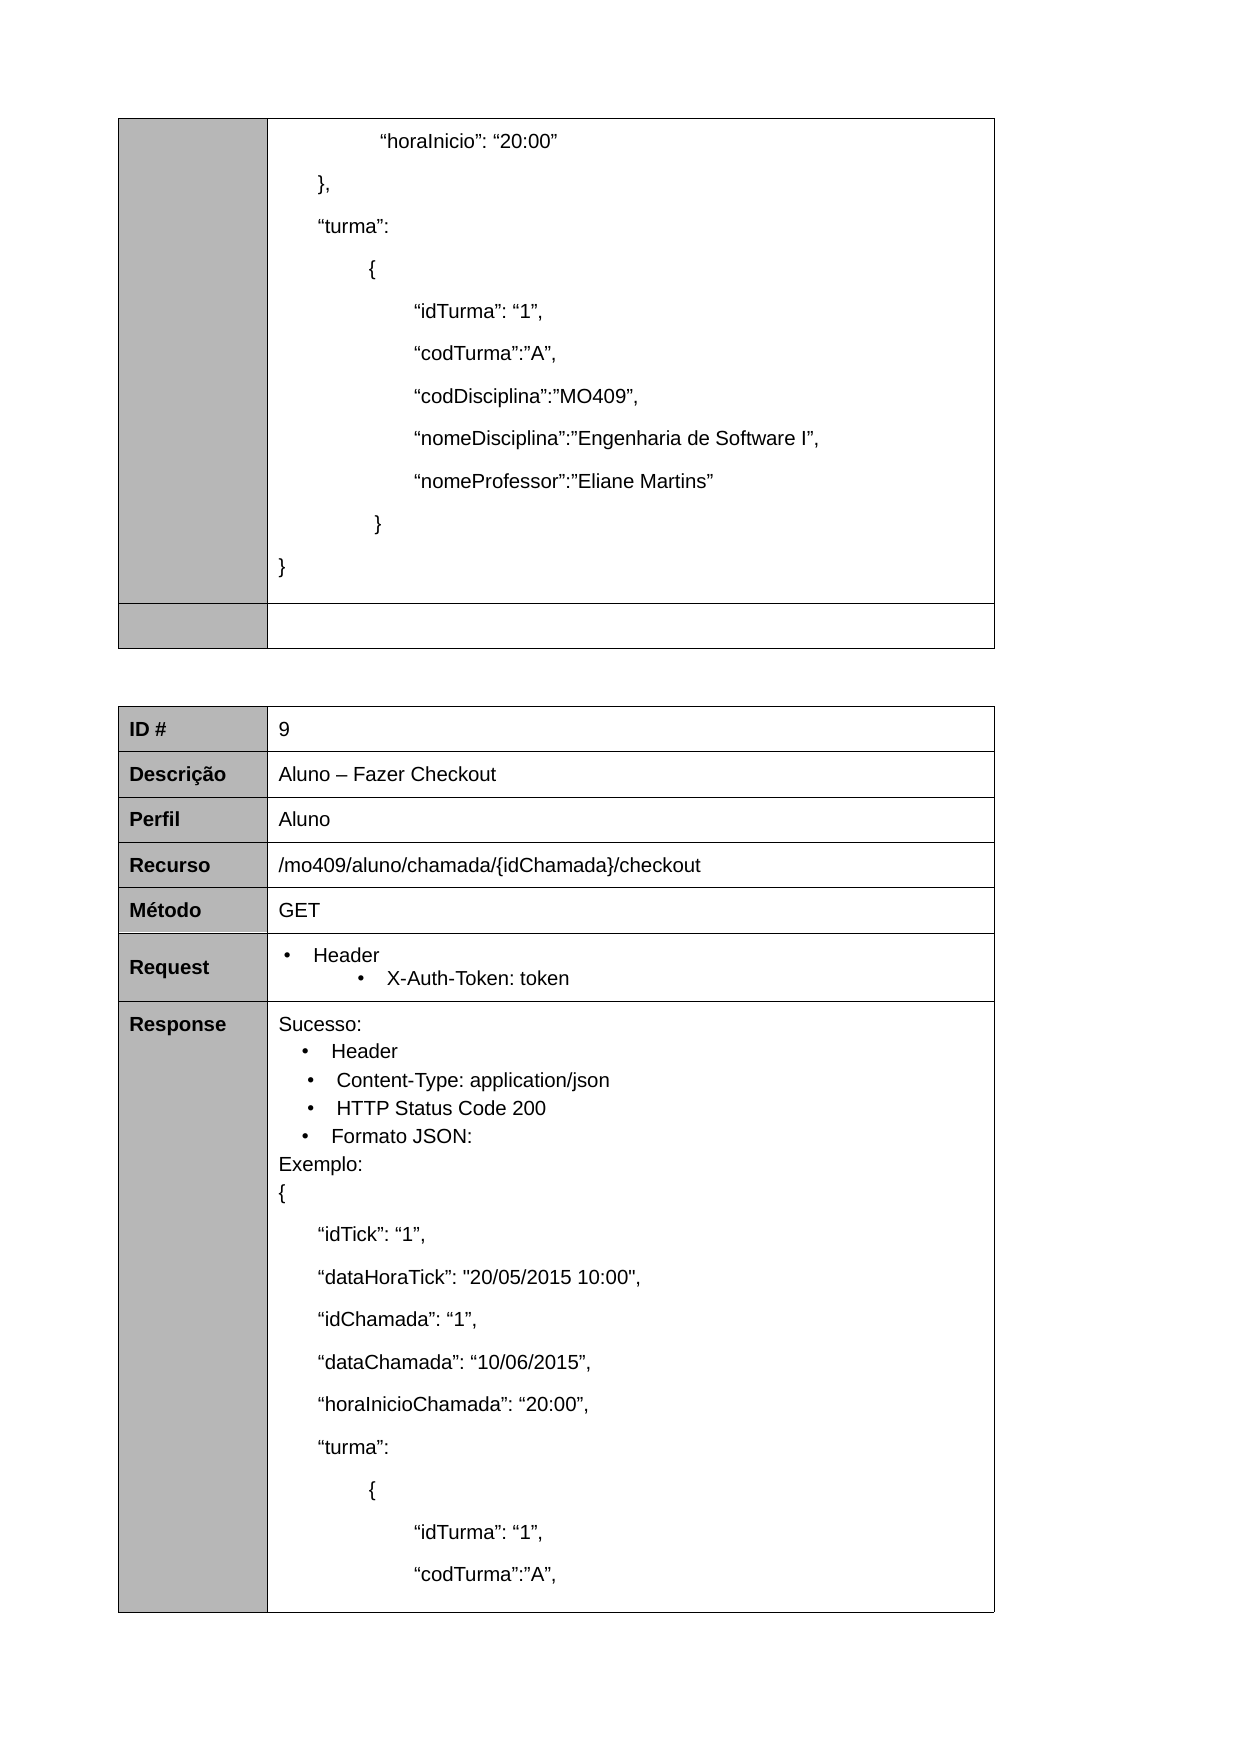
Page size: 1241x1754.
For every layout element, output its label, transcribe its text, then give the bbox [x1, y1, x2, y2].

table_cell Perfil [119, 798, 267, 842]
table_cell Sucesso: Header Content-Type: application/json HTTP Status Code 200 Formato JSON: Exemplo: { “idTick”: “1”, “dataHoraTick”: "20/05/2015 10:00", “idChamada”: “1”, “dataChamada”: “10/06/2015”, “horaInicioChamada”: “20:00”, “turma”: { “idTurma”: “1”, “codTurma”:”A”, [268, 1002, 994, 1612]
table_cell Método [119, 888, 267, 932]
table_cell Request [119, 934, 267, 1001]
table_cell Aluno [268, 798, 994, 842]
table_cell [119, 604, 267, 648]
table_header 9 [268, 707, 994, 751]
table_header ID # [119, 707, 267, 751]
table_cell Header X-Auth-Token: token [268, 934, 994, 1001]
table_cell “horaInicio”: “20:00” }, “turma”: { “idTurma”: “1”, “codTurma”:”A”, “codDisciplina”:”MO409”, “nomeDisciplina”:”Engenharia de Software I”, “nomeProfessor”:”Eliane Martins” } } [268, 119, 994, 603]
table_cell Aluno – Fazer Checkout [268, 752, 994, 797]
table_cell Descrição [119, 752, 267, 797]
table_cell Recurso [119, 843, 267, 887]
table_cell [268, 604, 994, 648]
table_cell GET [268, 888, 994, 932]
table_cell [119, 119, 267, 603]
table_cell /mo409/aluno/chamada/{idChamada}/checkout [268, 843, 994, 887]
table_cell Response [119, 1002, 267, 1612]
